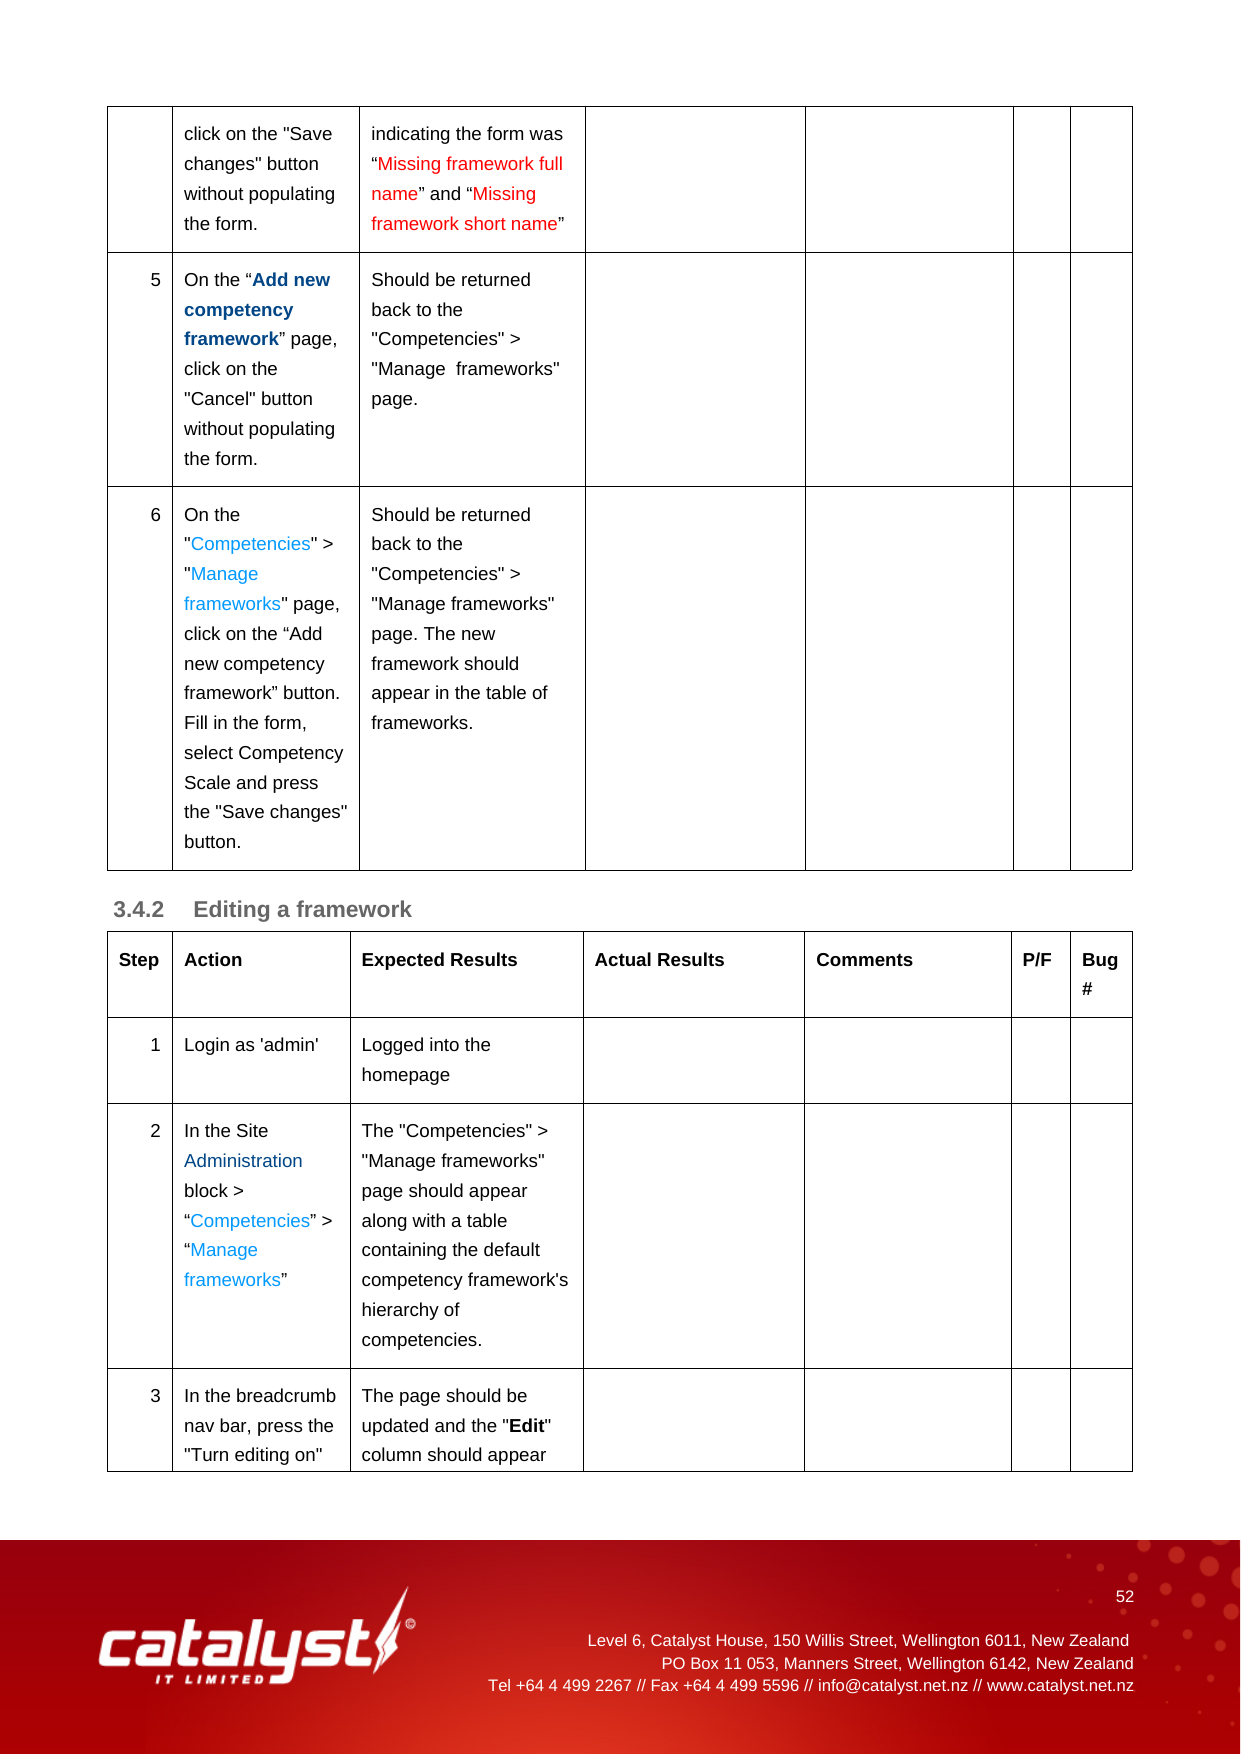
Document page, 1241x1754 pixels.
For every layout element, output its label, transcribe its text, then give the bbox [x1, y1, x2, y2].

table_cell Logged into the homepage [351, 1018, 583, 1103]
table_cell [1012, 1369, 1070, 1471]
table_header Actual Results [584, 932, 804, 1017]
table_cell In the Site Administration block > “Competencies” > “Manage frameworks” [173, 1104, 350, 1368]
table_cell On the "Competencies" > "Manage frameworks" page, click on the “Add new competency framework” button. Fill in the form, select Competency Scale and press the "Save changes" button. [173, 487, 359, 870]
table_cell [1071, 1104, 1132, 1368]
table_header Action [173, 932, 350, 1017]
table_cell [806, 487, 1013, 870]
table_cell indicating the form was “Missing framework full name” and “Missing framework short name” [360, 107, 585, 252]
table_cell [805, 1104, 1011, 1368]
table_cell [1071, 1369, 1132, 1471]
table_cell The "Competencies" > "Manage frameworks" page should appear along with a table containing the default competency framework's hierarchy of competencies. [351, 1104, 583, 1368]
table_cell Should be returned back to the "Competencies" > "Manage frameworks" page. [360, 253, 585, 486]
table_cell [1071, 253, 1132, 486]
table_cell [806, 107, 1013, 252]
table_cell 2 [108, 1104, 172, 1368]
table_cell In the breadcrumb nav bar, press the "Turn editing on" [173, 1369, 350, 1471]
table_cell [1071, 487, 1132, 870]
table_header Expected Results [351, 932, 583, 1017]
table_cell 1 [108, 1018, 172, 1103]
table_cell [584, 1018, 804, 1103]
table_cell [586, 487, 805, 870]
table_header Bug # [1071, 932, 1132, 1017]
table_header P/F [1012, 932, 1070, 1017]
table_header Comments [805, 932, 1011, 1017]
table_cell [584, 1369, 804, 1471]
table_cell [1012, 1104, 1070, 1368]
table_cell [1012, 1018, 1070, 1103]
table_cell [586, 253, 805, 486]
table_cell click on the "Save changes" button without populating the form. [173, 107, 359, 252]
table_cell [1014, 107, 1070, 252]
table_cell Login as 'admin' [173, 1018, 350, 1103]
table_cell 5 [108, 253, 172, 486]
table_cell The page should be updated and the "Edit" column should appear [351, 1369, 583, 1471]
table_cell [1071, 1018, 1132, 1103]
table_cell [584, 1104, 804, 1368]
table_cell [1014, 253, 1070, 486]
table_cell Should be returned back to the "Competencies" > "Manage frameworks" page. The new framework should appear in the table of frameworks. [360, 487, 585, 870]
subtitle Editing a framework [107, 897, 1103, 922]
table_cell [805, 1018, 1011, 1103]
table_header Step [108, 932, 172, 1017]
table_cell [1071, 107, 1132, 252]
table_cell 6 [108, 487, 172, 870]
table_cell [1014, 487, 1070, 870]
table_cell [806, 253, 1013, 486]
table_cell [586, 107, 805, 252]
table_cell 3 [108, 1369, 172, 1471]
picture [0, 1540, 1241, 1754]
table_cell [108, 107, 172, 252]
table_cell [805, 1369, 1011, 1471]
table_cell On the “Add new competency framework” page, click on the "Cancel" button without populating the form. [173, 253, 359, 486]
